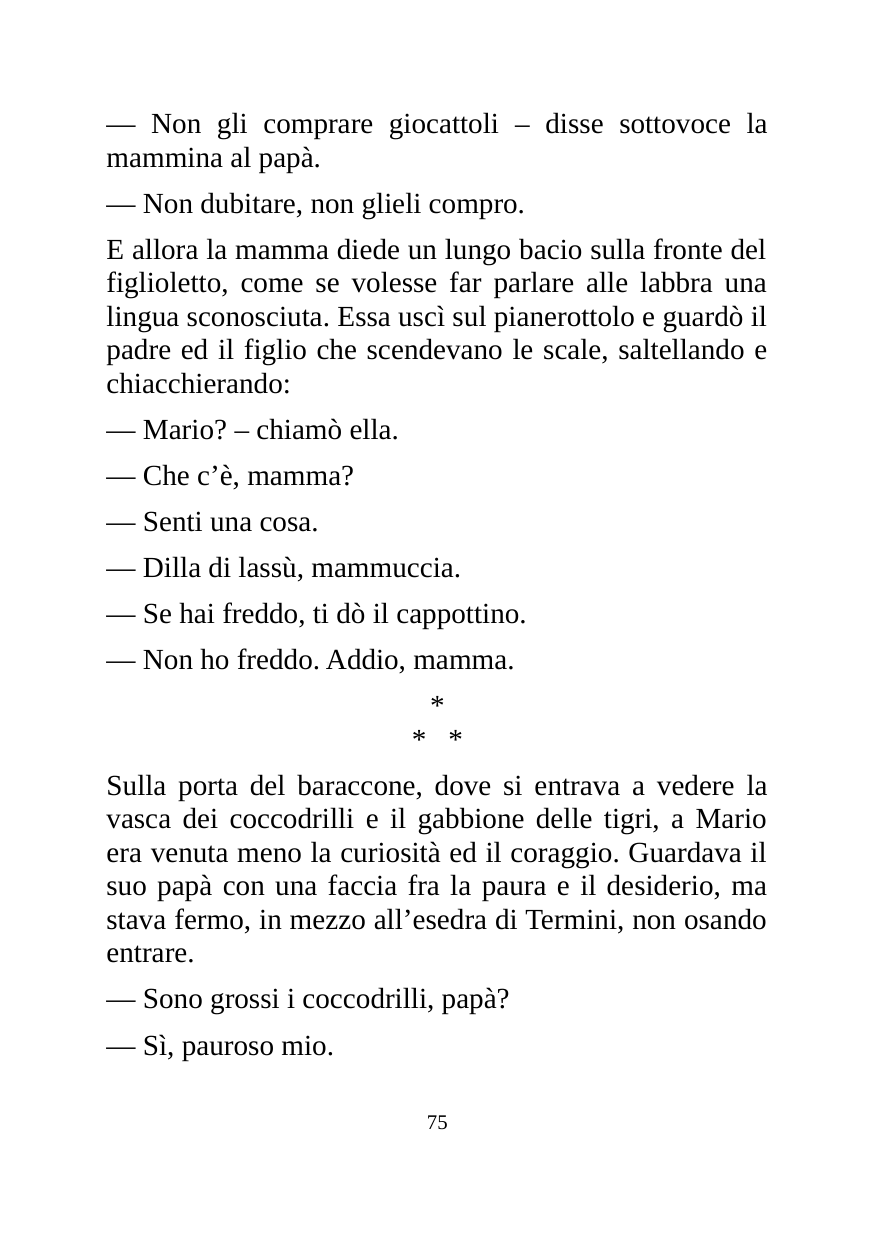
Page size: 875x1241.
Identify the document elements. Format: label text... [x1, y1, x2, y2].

text — Non gli comprare giocattoli – disse sottovoce la mammina al papà. [106, 106, 768, 173]
text * * * [106, 688, 768, 755]
text Sulla porta del baraccone, dove si entrava a vedere la vasca dei coccodrilli e il gabbione delle tigri, a Mario era venuta meno la curiosità ed il coraggio. Guardava il suo papà con una faccia fra la paura e il desiderio, ma stava fermo, in mezzo all’esedra di Termini, non osando entrare. [106, 768, 768, 969]
text E allora la mamma diede un lungo bacio sulla fronte del figlioletto, come se volesse far parlare alle labbra una lingua sconosciuta. Essa uscì sul pianerottolo e guardò il padre ed il figlio che scendevano le scale, saltellando e chiacchierando: [106, 232, 768, 399]
text — Se hai freddo, ti dò il cappottino. [106, 596, 768, 630]
text — Non ho freddo. Addio, mamma. [106, 642, 768, 676]
text — Senti una cosa. [106, 504, 768, 538]
text — Sì, pauroso mio. [106, 1028, 768, 1061]
text — Sono grossi i coccodrilli, papà? [106, 982, 768, 1015]
text — Mario? – chiamò ella. [106, 412, 768, 446]
text — Non dubitare, non glieli compro. [106, 186, 768, 219]
text — Che c’è, mamma? [106, 458, 768, 492]
text — Dilla di lassù, mammuccia. [106, 550, 768, 584]
